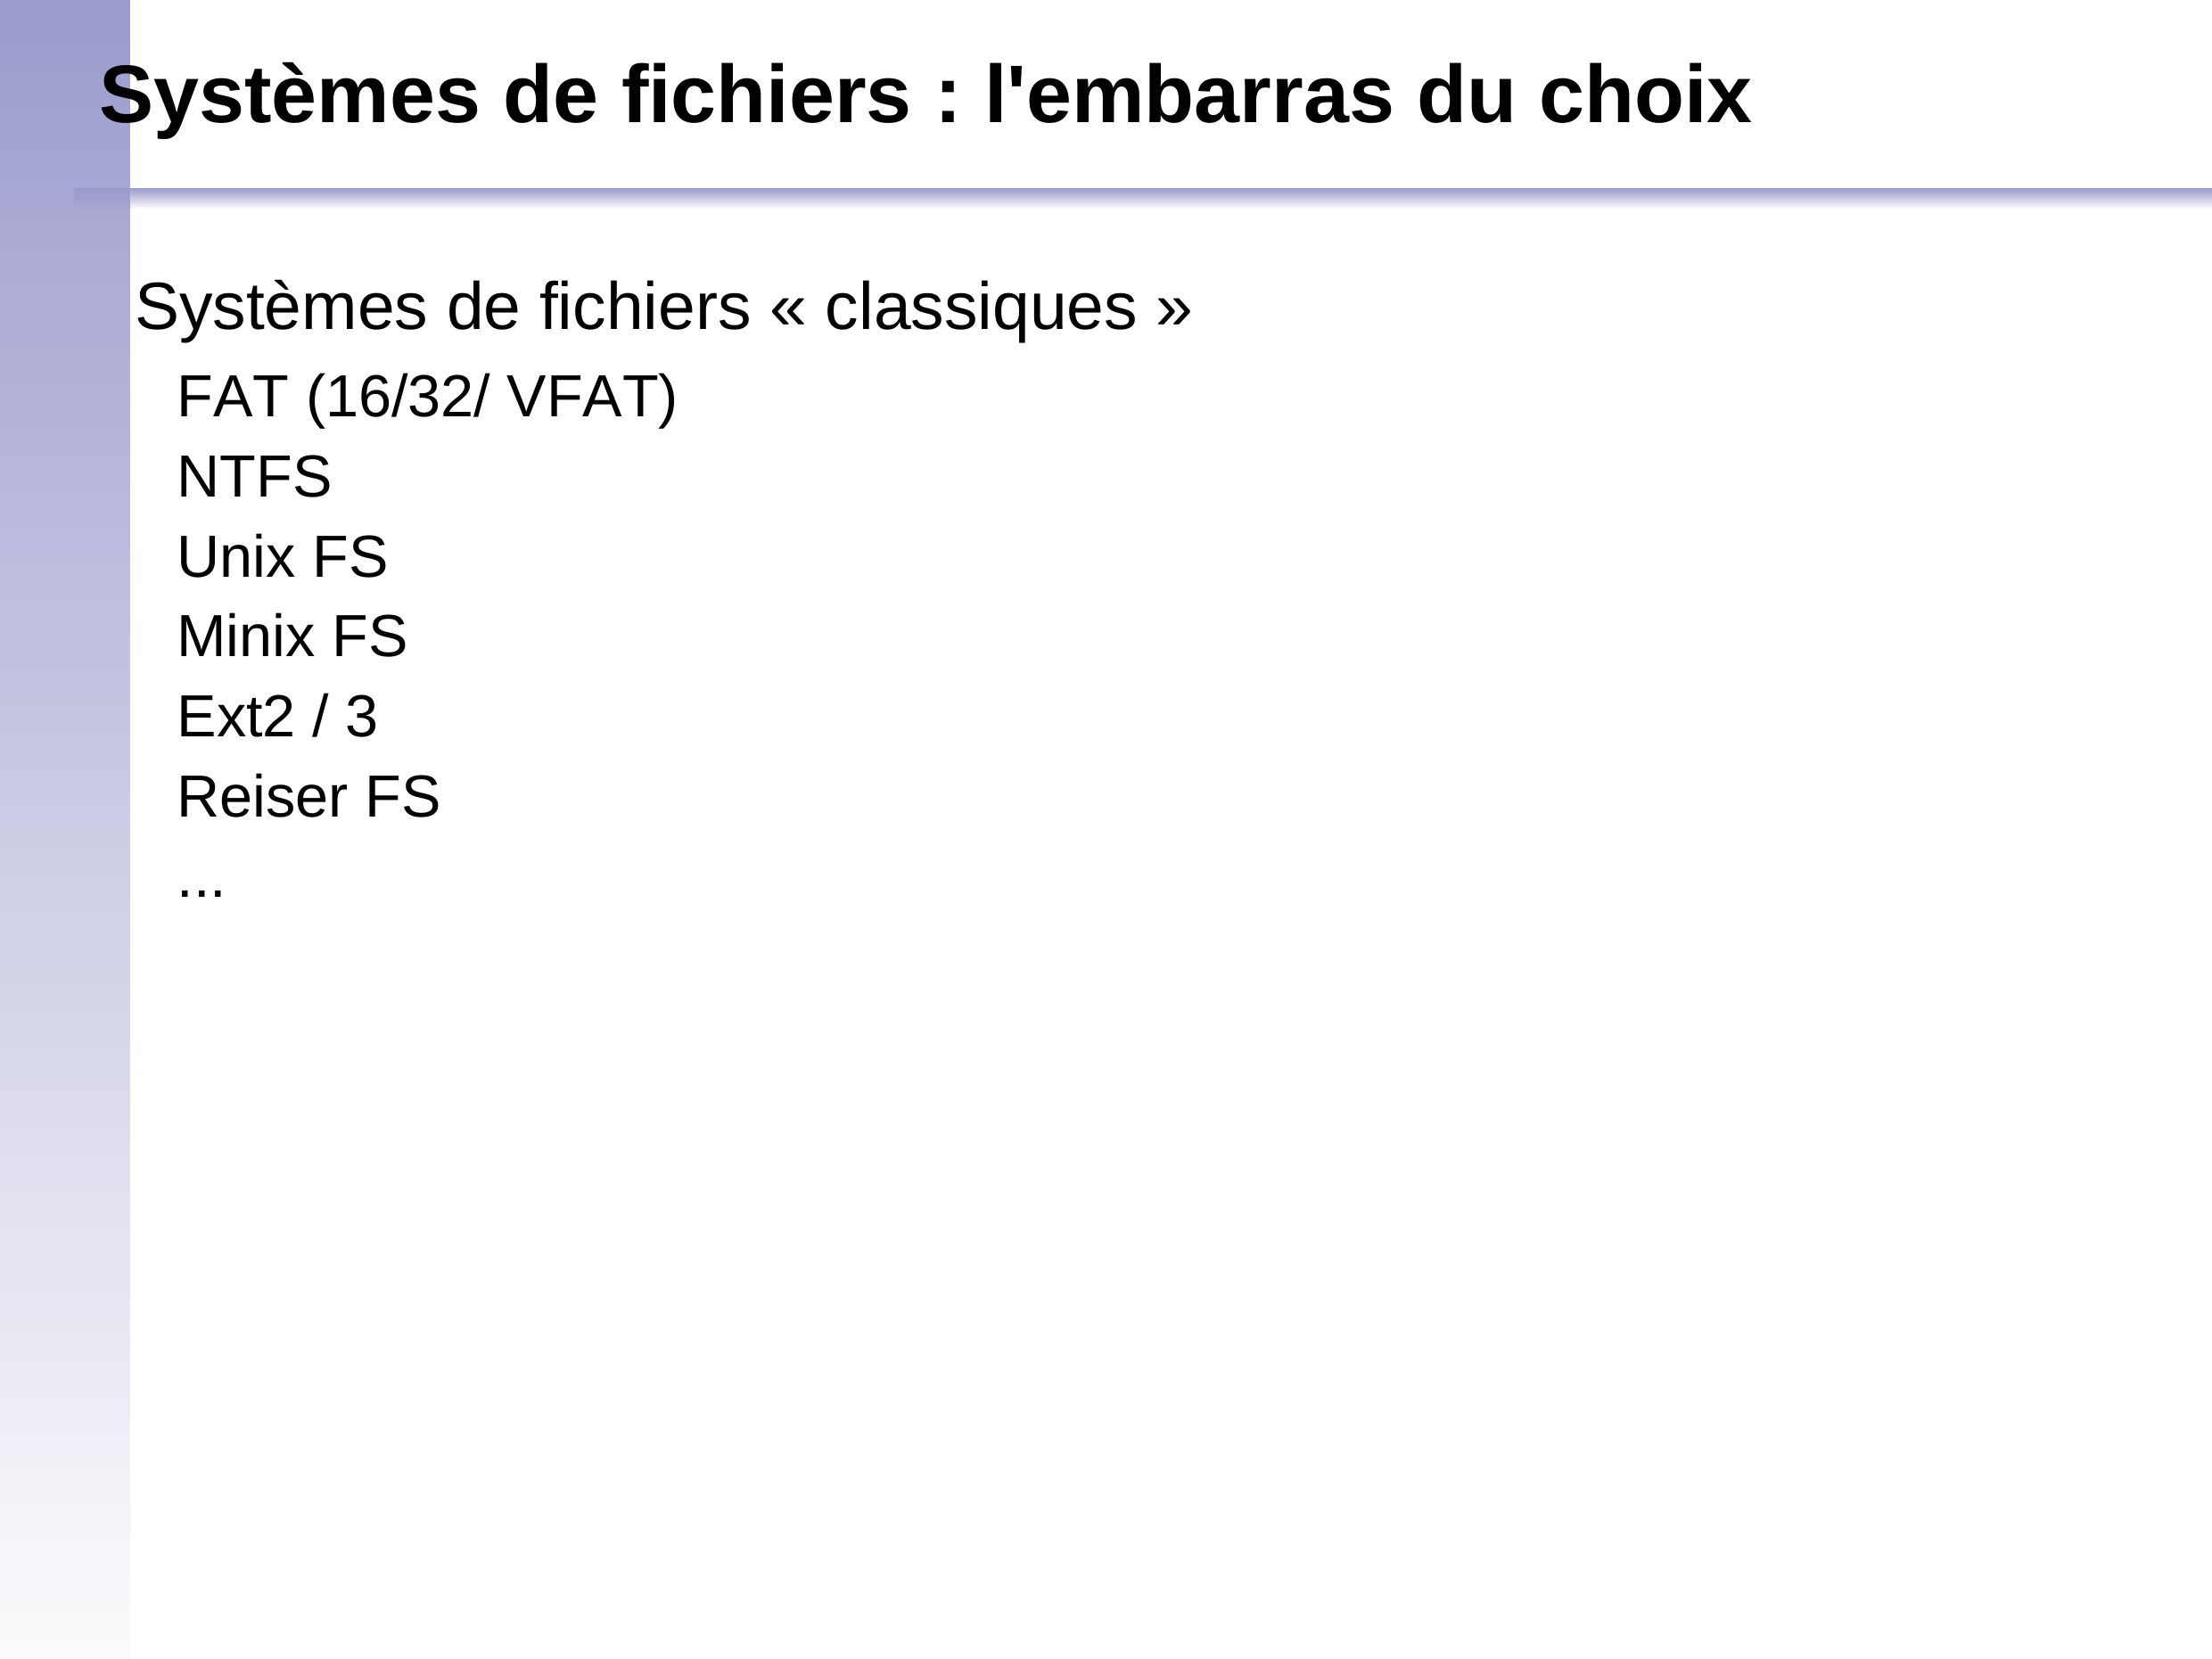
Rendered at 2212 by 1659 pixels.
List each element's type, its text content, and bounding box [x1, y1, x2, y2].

title Systèmes de fichiers : l'embarras du choix [99, 0, 2212, 189]
list Systèmes de fichiers « classiques » FAT (16/32/ VFAT) NTFS Unix FS Minix FS Ext2 / 3 Reiser FS ... [124, 269, 2139, 1659]
